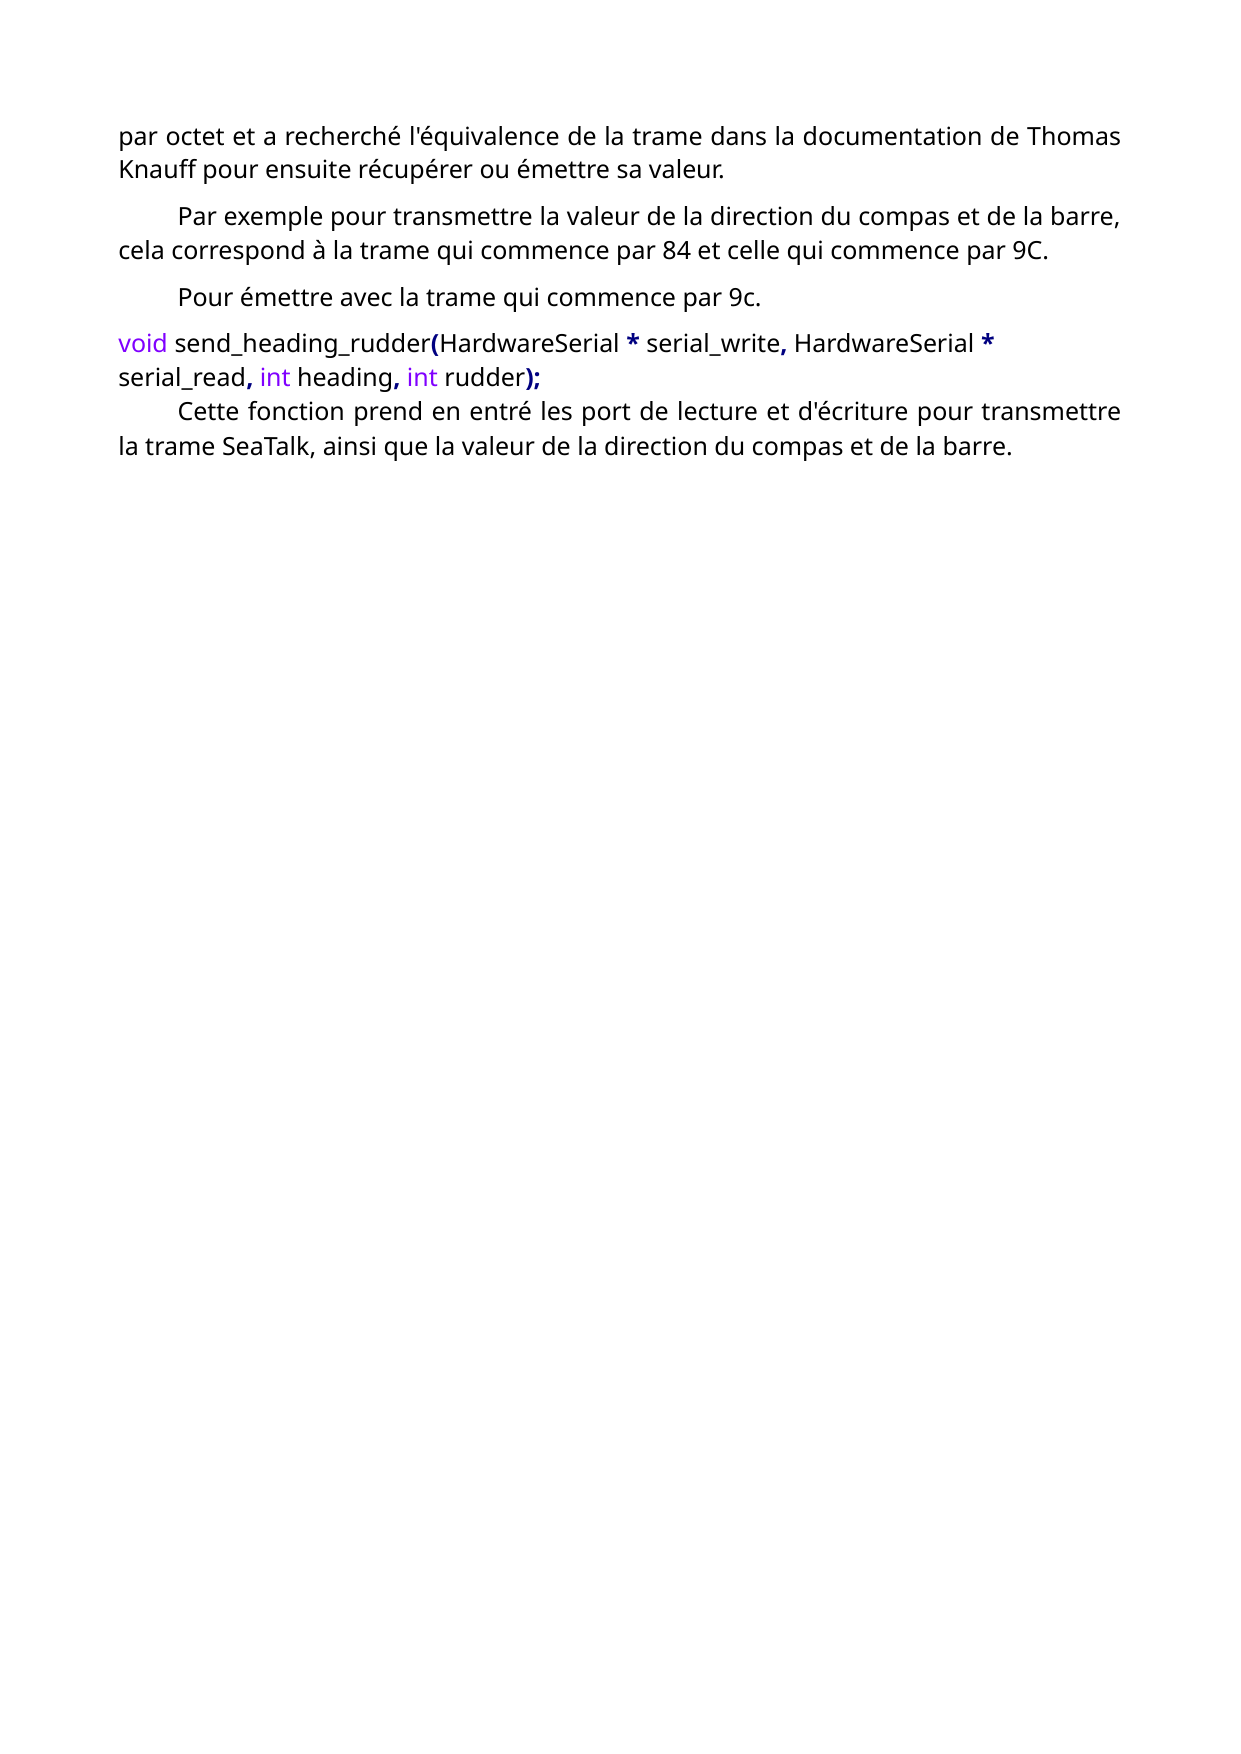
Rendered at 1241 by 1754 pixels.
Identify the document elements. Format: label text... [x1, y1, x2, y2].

text void send_heading_rudder(HardwareSerial * serial_write, HardwareSerial * serial_read, int heading, int rudder); [118, 326, 1122, 394]
text Pour émettre avec la trame qui commence par 9c. [118, 279, 1122, 313]
text Par exemple pour transmettre la valeur de la direction du compas et de la barre, cela correspond à la trame qui commence par 84 et celle qui commence par 9C. [118, 199, 1122, 267]
text Cette fonction prend en entré les port de lecture et d'écriture pour transmettre la trame SeaTalk, ainsi que la valeur de la direction du compas et de la barre. [118, 394, 1122, 462]
text par octet et a recherché l'équivalence de la trame dans la documentation de Thomas Knauff pour ensuite récupérer ou émettre sa valeur. [118, 118, 1122, 186]
